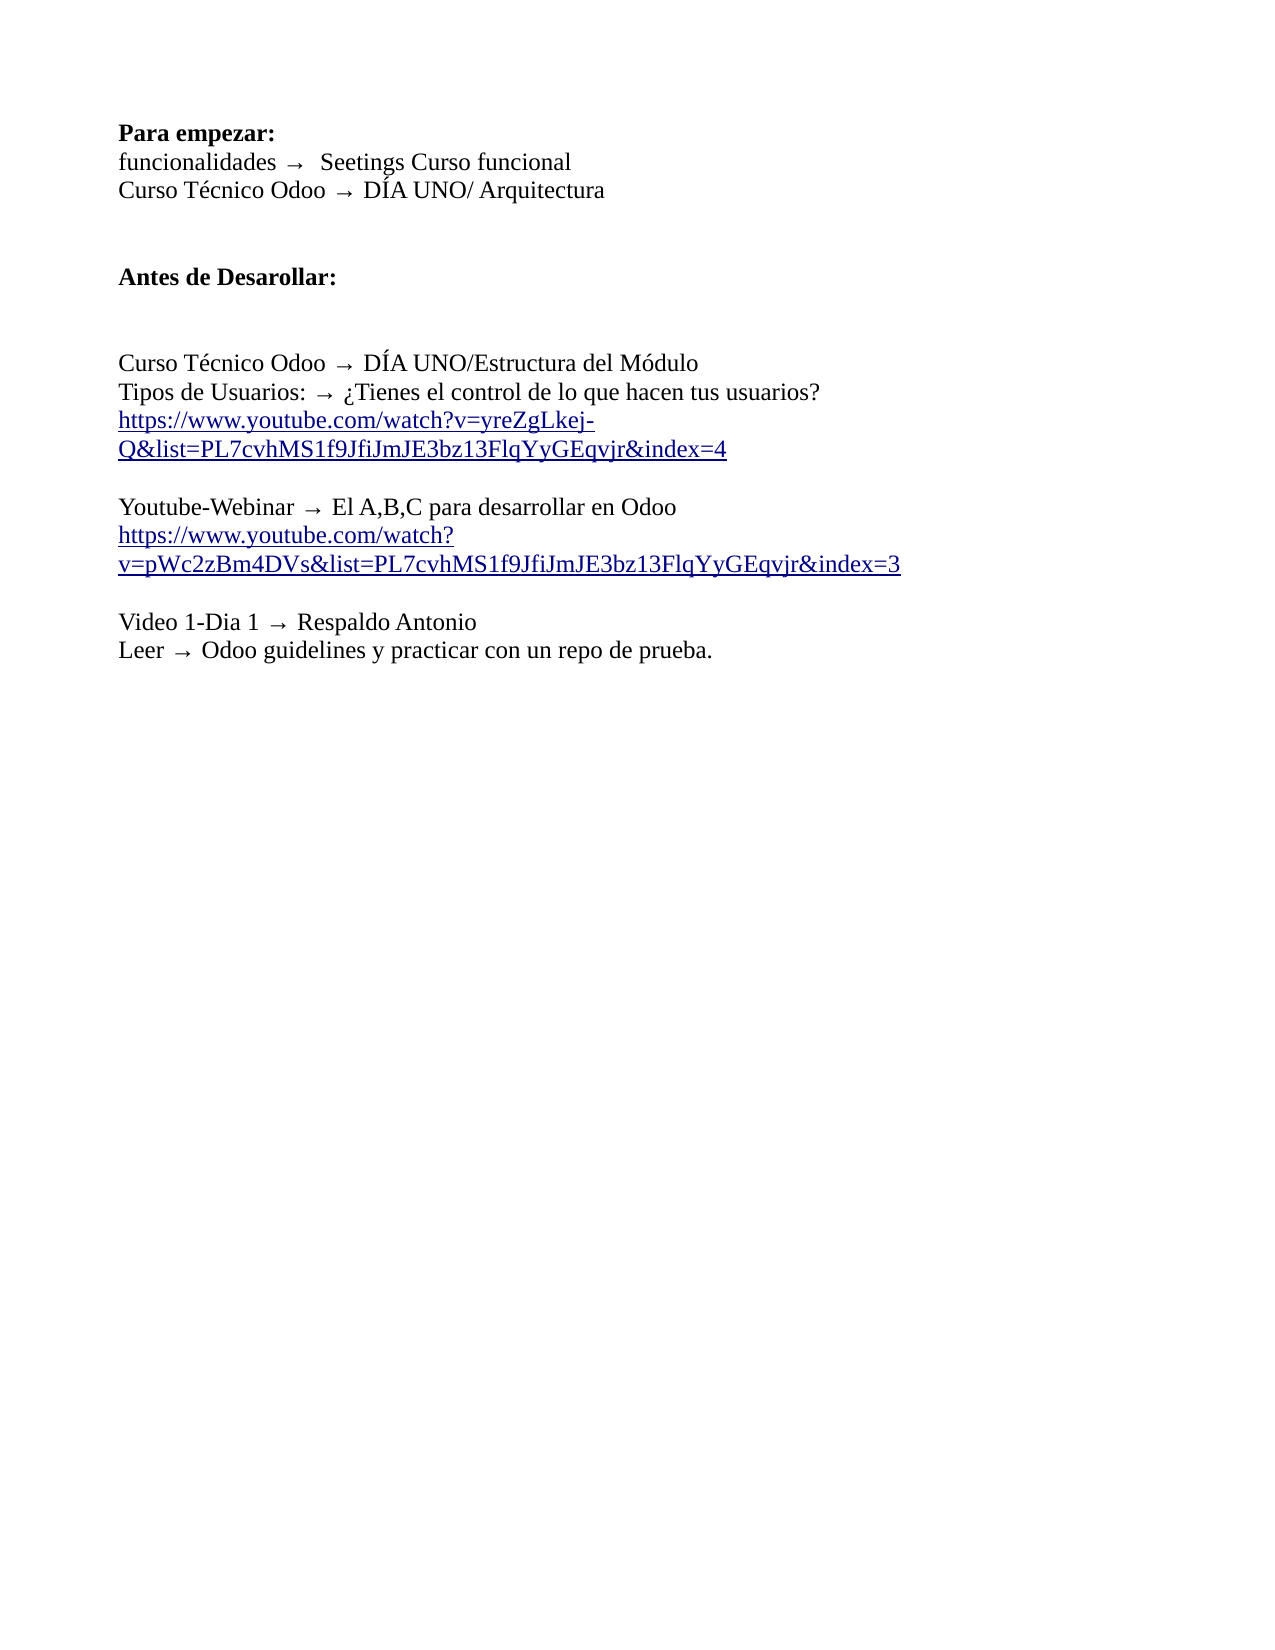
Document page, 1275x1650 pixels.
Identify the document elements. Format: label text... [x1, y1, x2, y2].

text Curso Técnico Odoo → DÍA UNO/ Arquitectura [118, 176, 1157, 204]
text Tipos de Usuarios: → ¿Tienes el control de lo que hacen tus usuarios? [118, 377, 1157, 406]
text Curso Técnico Odoo → DÍA UNO/Estructura del Módulo [118, 348, 1157, 377]
text Para empezar: [118, 118, 1157, 147]
text Youtube-Webinar → El A,B,C para desarrollar en Odoo [118, 492, 1157, 521]
text Video 1-Dia 1 → Respaldo Antonio [118, 607, 1157, 636]
text https://www.youtube.com/watch?v=pWc2zBm4DVs&list=PL7cvhMS1f9JfiJmJE3bz13FlqYyGEqvjr&index=3 [118, 521, 1157, 578]
text funcionalidades → Seetings Curso funcional [118, 147, 1157, 176]
text https://www.youtube.com/watch?v=yreZgLkej-Q&list=PL7cvhMS1f9JfiJmJE3bz13FlqYyGEqvjr&index=4 [118, 406, 1157, 463]
text Leer → Odoo guidelines y practicar con un repo de prueba. [118, 636, 1157, 664]
text Antes de Desarollar: [118, 262, 1157, 291]
